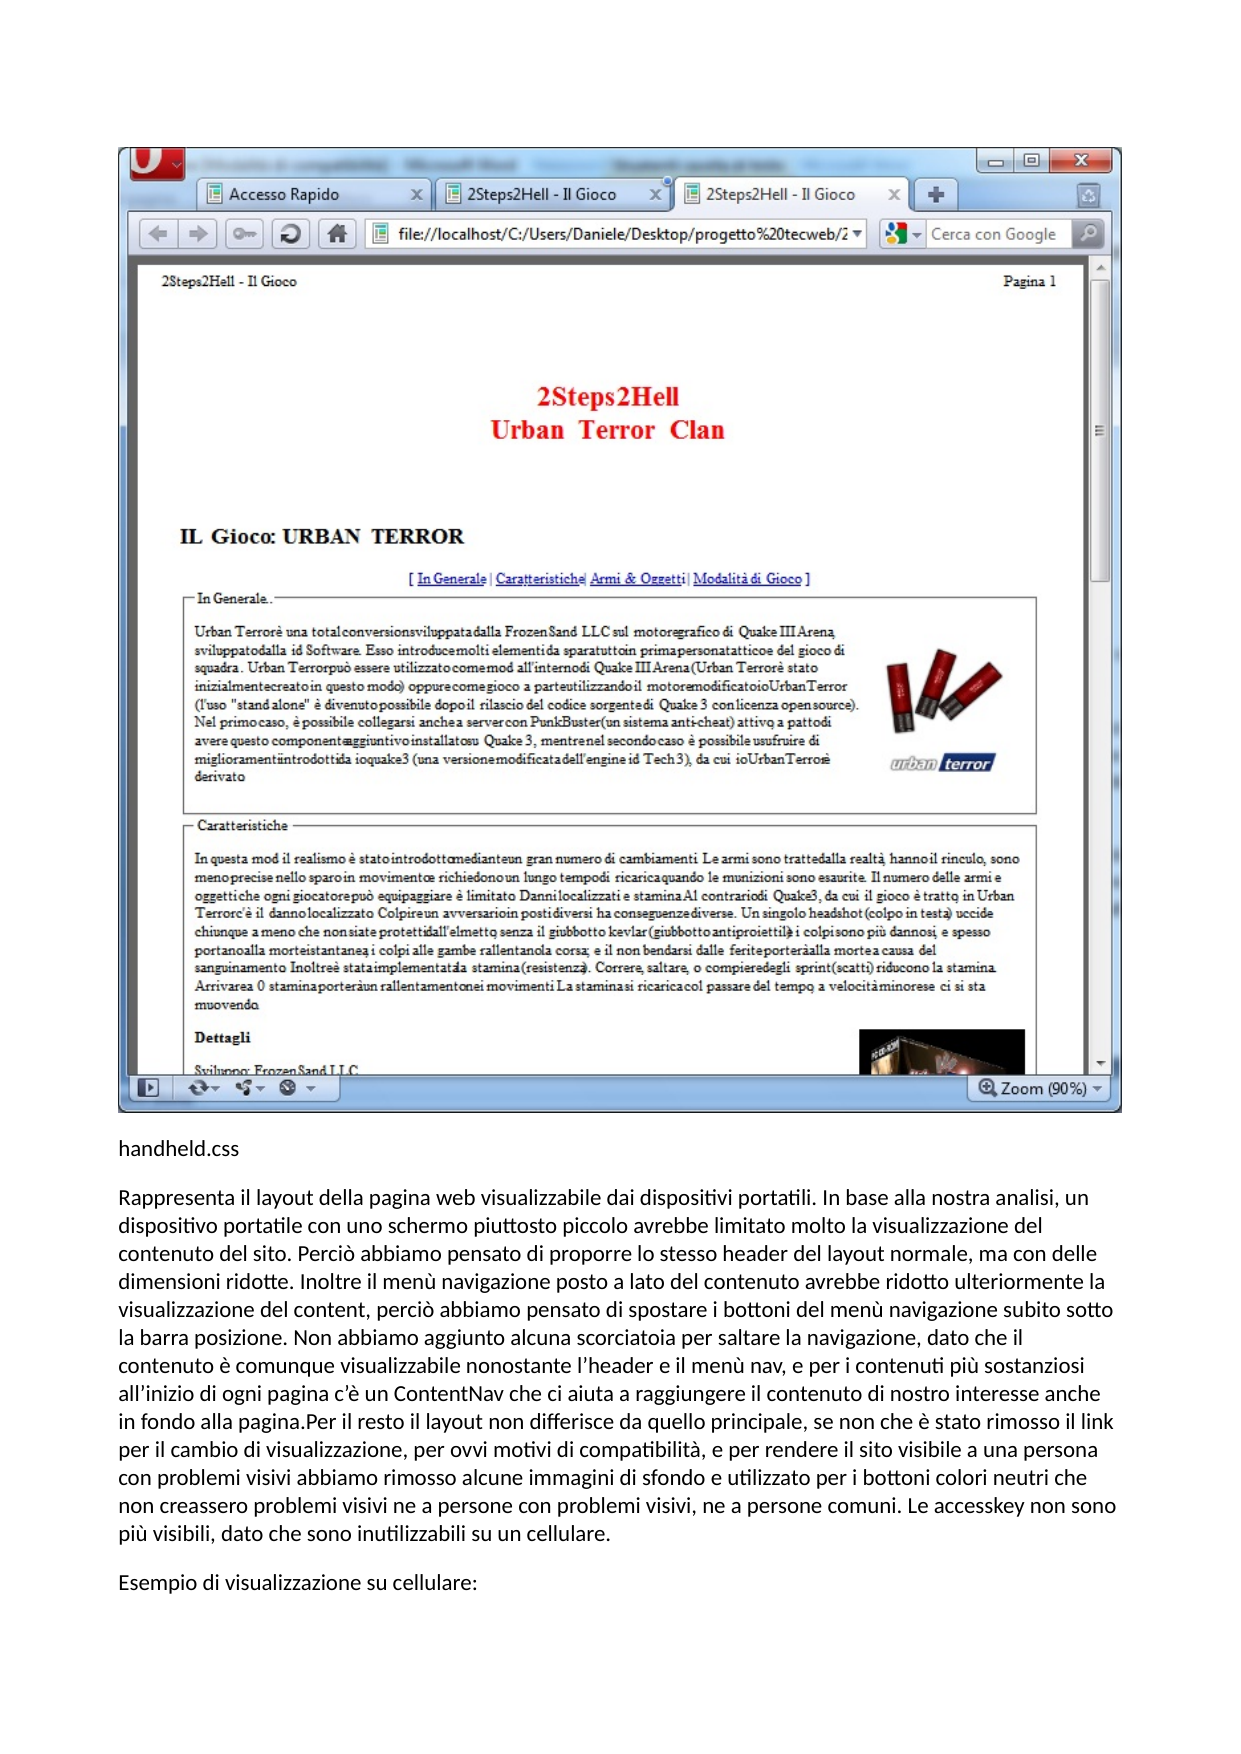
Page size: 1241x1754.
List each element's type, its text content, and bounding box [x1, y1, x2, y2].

picture [118, 147, 1122, 1113]
text Rappresenta il layout della pagina web visualizzabile dai dispositivi portatili. In base alla nostra analisi, un dispositivo portatile con uno schermo piuttosto piccolo avrebbe limitato molto la visualizzazione del contenuto del sito. Perciò abbiamo pensato di proporre lo stesso header del layout normale, ma con delle dimensioni ridotte. Inoltre il menù navigazione posto a lato del contenuto avrebbe ridotto ulteriormente la visualizzazione del content, perciò abbiamo pensato di spostare i bottoni del menù navigazione subito sotto la barra posizione. Non abbiamo aggiunto alcuna scorciatoia per saltare la navigazione, dato che il contenuto è comunque visualizzabile nonostante l’header e il menù nav, e per i contenuti più sostanziosi all’inizio di ogni pagina c’è un ContentNav che ci aiuta a raggiungere il contenuto di nostro interesse anche in fondo alla pagina.Per il resto il layout non differisce da quello principale, se non che è stato rimosso il link per il cambio di visualizzazione, per ovvi motivi di compatibilità, e per rendere il sito visibile a una persona con problemi visivi abbiamo rimosso alcune immagini di sfondo e utilizzato per i bottoni colori neutri che non creassero problemi visivi ne a persone con problemi visivi, ne a persone comuni. Le accesskey non sono più visibili, dato che sono inutilizzabili su un cellulare. [118, 1183, 1122, 1547]
text Esempio di visualizzazione su cellulare: [118, 1568, 1122, 1596]
text handheld.css [118, 1134, 1122, 1162]
